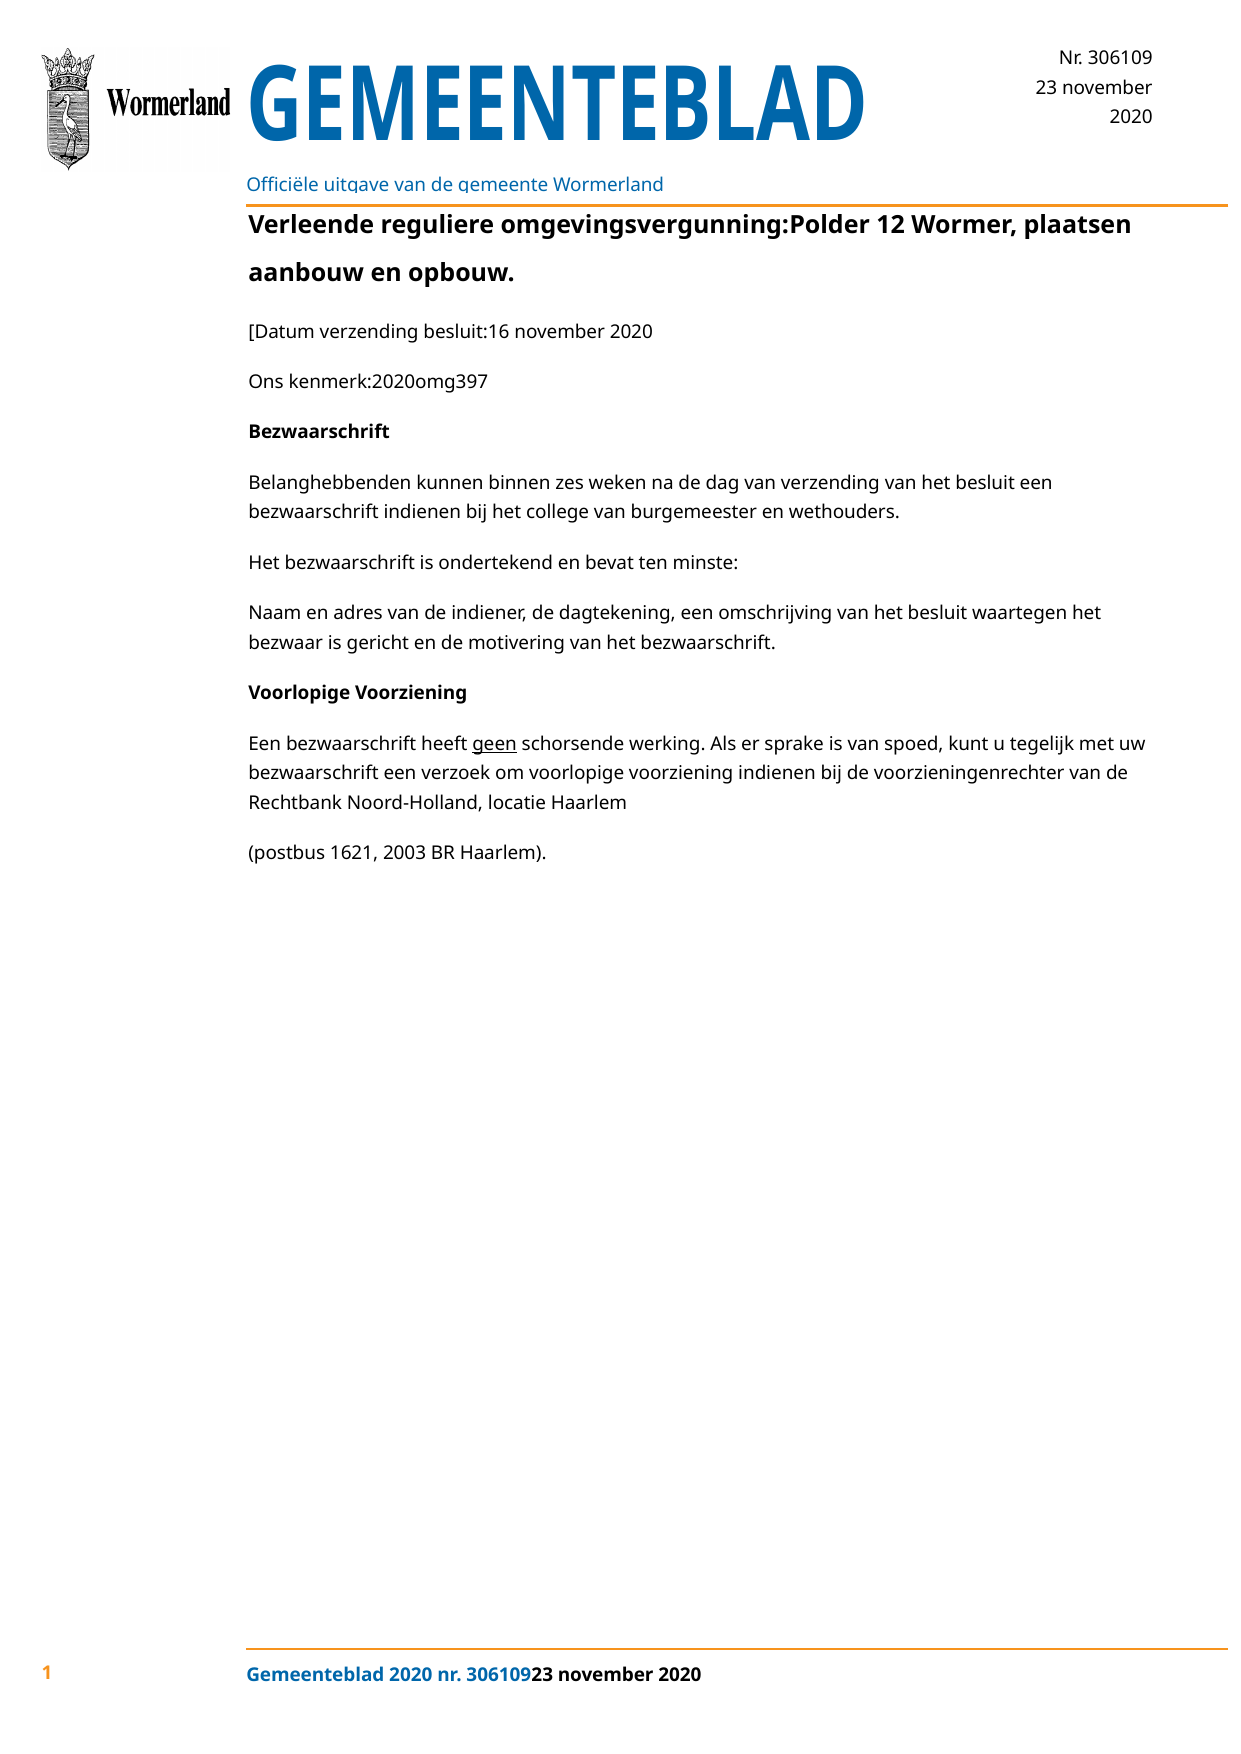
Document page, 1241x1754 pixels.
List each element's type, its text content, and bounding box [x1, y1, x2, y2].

text Verleende reguliere omgevingsvergunning:Polder 12 Wormer, plaatsen aanbouw en opbouw. [248, 207, 1152, 288]
text Een bezwaarschrift heeft geen schorsende werking. Als er sprake is van spoed, kunt u tegelijk met uw bezwaarschrift een verzoek om voorlopige voorziening indienen bij de voorzieningenrechter van de Rechtbank Noord-Holland, locatie Haarlem [248, 730, 1152, 815]
text [Datum verzending besluit:16 november 2020 [248, 318, 1152, 344]
text Ons kenmerk:2020omg397 [248, 368, 1152, 394]
text Bezwaarschrift [248, 419, 1152, 444]
text Voorlopige Voorziening [248, 679, 1152, 705]
text Belanghebbenden kunnen binnen zes weken na de dag van verzending van het besluit een bezwaarschrift indienen bij het college van burgemeester en wethouders. [248, 469, 1152, 524]
text Naam en adres van de indiener, de dagtekening, een omschrijving van het besluit waartegen het bezwaar is gericht en de motivering van het bezwaarschrift. [248, 599, 1152, 655]
text (postbus 1621, 2003 BR Haarlem). [248, 839, 1152, 865]
picture [41, 47, 231, 172]
text Het bezwaarschrift is ondertekend en bevat ten minste: [248, 549, 1152, 575]
